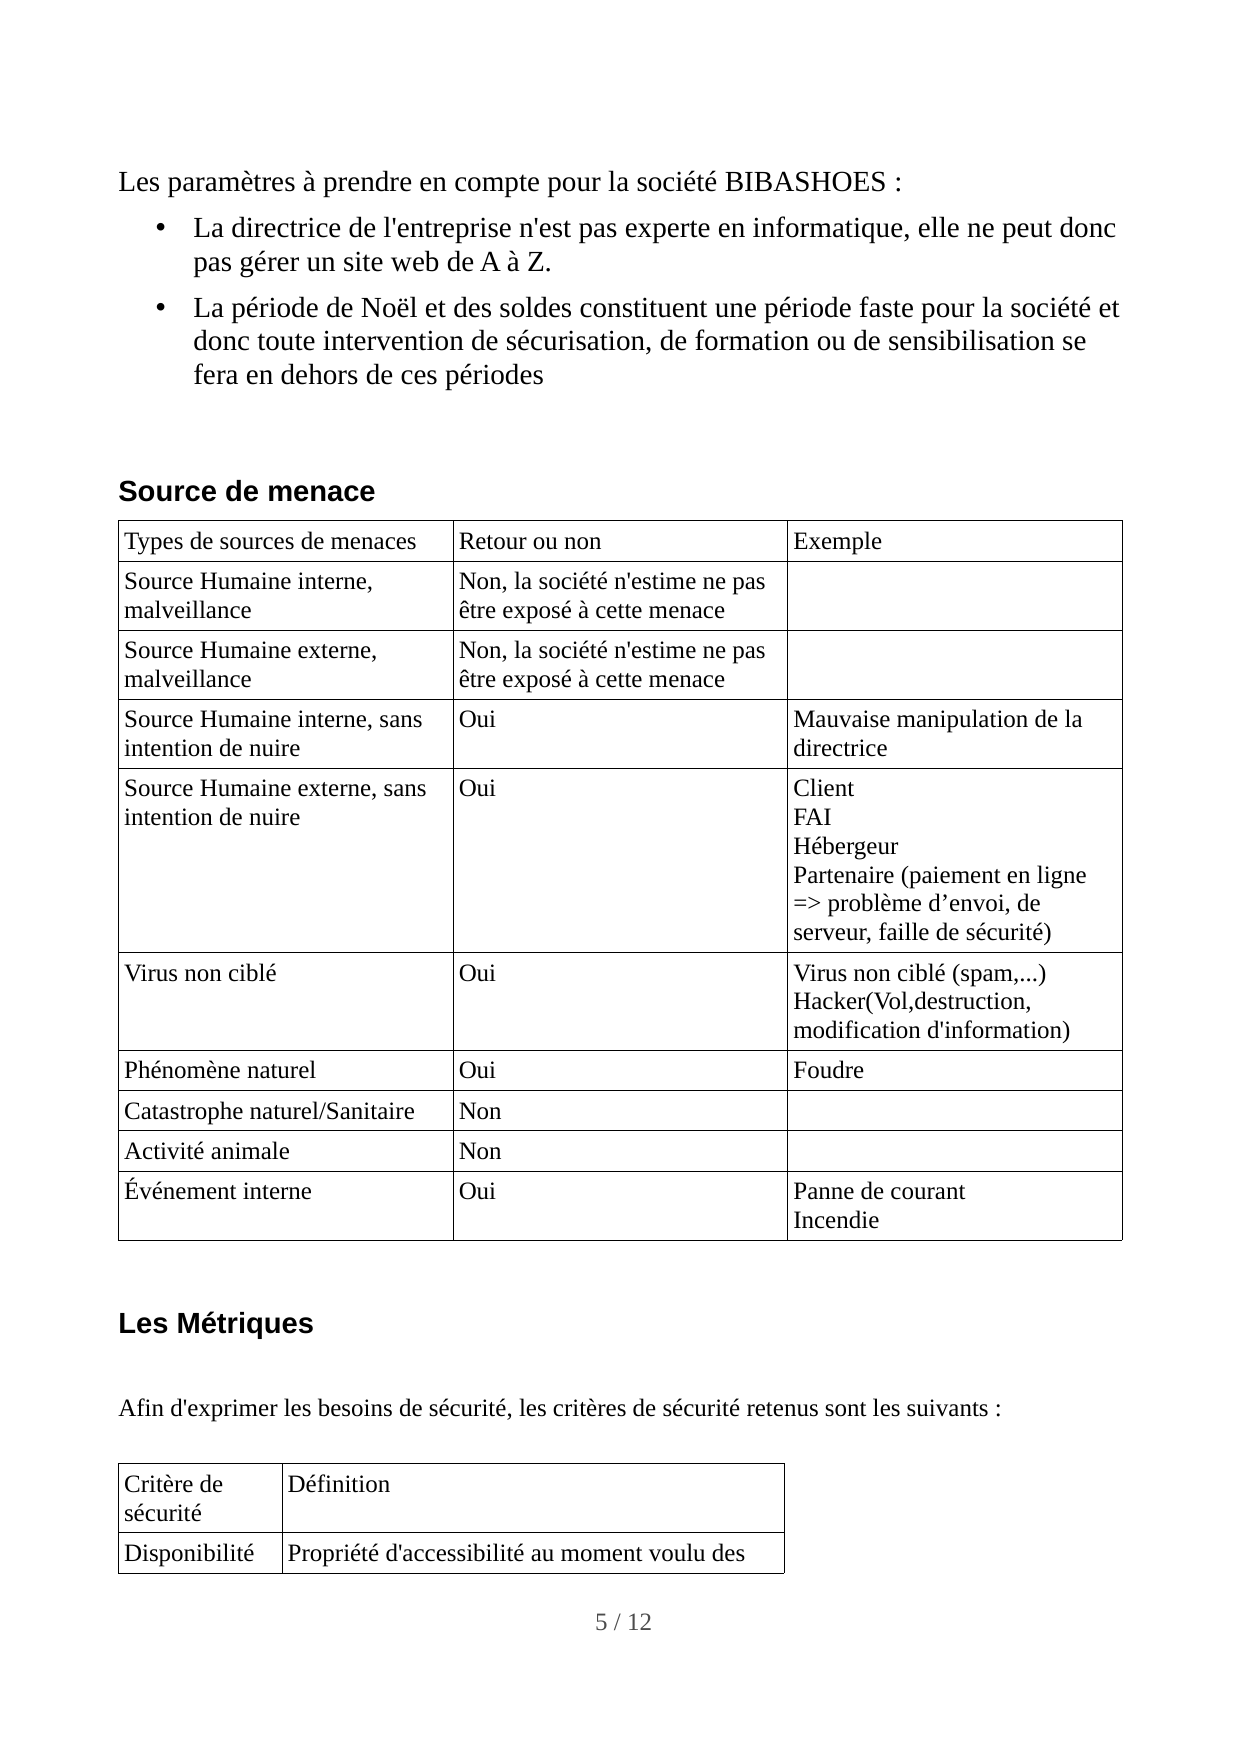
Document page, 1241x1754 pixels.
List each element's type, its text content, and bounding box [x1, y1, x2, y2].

table_cell Non, la société n'estime ne pas être exposé à cette menace [454, 562, 787, 629]
table_cell [788, 562, 1122, 629]
table_header Critère de sécurité [119, 1464, 282, 1532]
table_cell Oui [454, 769, 787, 952]
text Les paramètres à prendre en compte pour la société BIBASHOES : [118, 164, 1122, 198]
table_header Types de sources de menaces [119, 521, 453, 561]
table_cell Mauvaise manipulation de la directrice [788, 700, 1122, 768]
table_cell Oui [454, 700, 787, 768]
list La directrice de l'entreprise n'est pas experte en informatique, elle ne peut donc pas gérer un site web de A à Z. [156, 210, 1122, 277]
table_cell Non, la société n'estime ne pas être exposé à cette menace [454, 631, 787, 699]
table_cell [788, 631, 1122, 699]
table_cell Disponibilité [119, 1533, 282, 1573]
table_cell Événement interne [119, 1172, 453, 1239]
table_header Exemple [788, 521, 1122, 561]
table_cell Oui [454, 953, 787, 1049]
table_cell Client FAI Hébergeur Partenaire (paiement en ligne => problème d’envoi, de serveur, faille de sécurité) [788, 769, 1122, 952]
table_cell Source Humaine externe, malveillance [119, 631, 453, 699]
table_cell Panne de courant Incendie [788, 1172, 1122, 1239]
table_cell Virus non ciblé (spam,...) Hacker(Vol,destruction, modification d'information) [788, 953, 1122, 1049]
text Afin d'exprimer les besoins de sécurité, les critères de sécurité retenus sont les suivants : [118, 1393, 1122, 1422]
table_header Définition [283, 1464, 784, 1532]
table_cell Oui [454, 1172, 787, 1239]
table_cell Non [454, 1131, 787, 1171]
subtitle Les Métriques [118, 1306, 1122, 1339]
list La période de Noël et des soldes constituent une période faste pour la société et donc toute intervention de sécurisation, de formation ou de sensibilisation se fera en dehors de ces périodes [156, 290, 1122, 391]
table_header Retour ou non [454, 521, 787, 561]
table_cell Virus non ciblé [119, 953, 453, 1049]
table_cell Oui [454, 1051, 787, 1090]
table_cell Propriété d'accessibilité au moment voulu des [283, 1533, 784, 1573]
table_cell Source Humaine externe, sans intention de nuire [119, 769, 453, 952]
table_cell Foudre [788, 1051, 1122, 1090]
table_cell Non [454, 1091, 787, 1130]
table_cell Phénomène naturel [119, 1051, 453, 1090]
table_cell Catastrophe naturel/Sanitaire [119, 1091, 453, 1130]
table_cell [788, 1131, 1122, 1171]
table_cell Activité animale [119, 1131, 453, 1171]
subtitle Source de menace [118, 474, 1122, 508]
table_cell Source Humaine interne, sans intention de nuire [119, 700, 453, 768]
table_cell [788, 1091, 1122, 1130]
table_cell Source Humaine interne, malveillance [119, 562, 453, 629]
